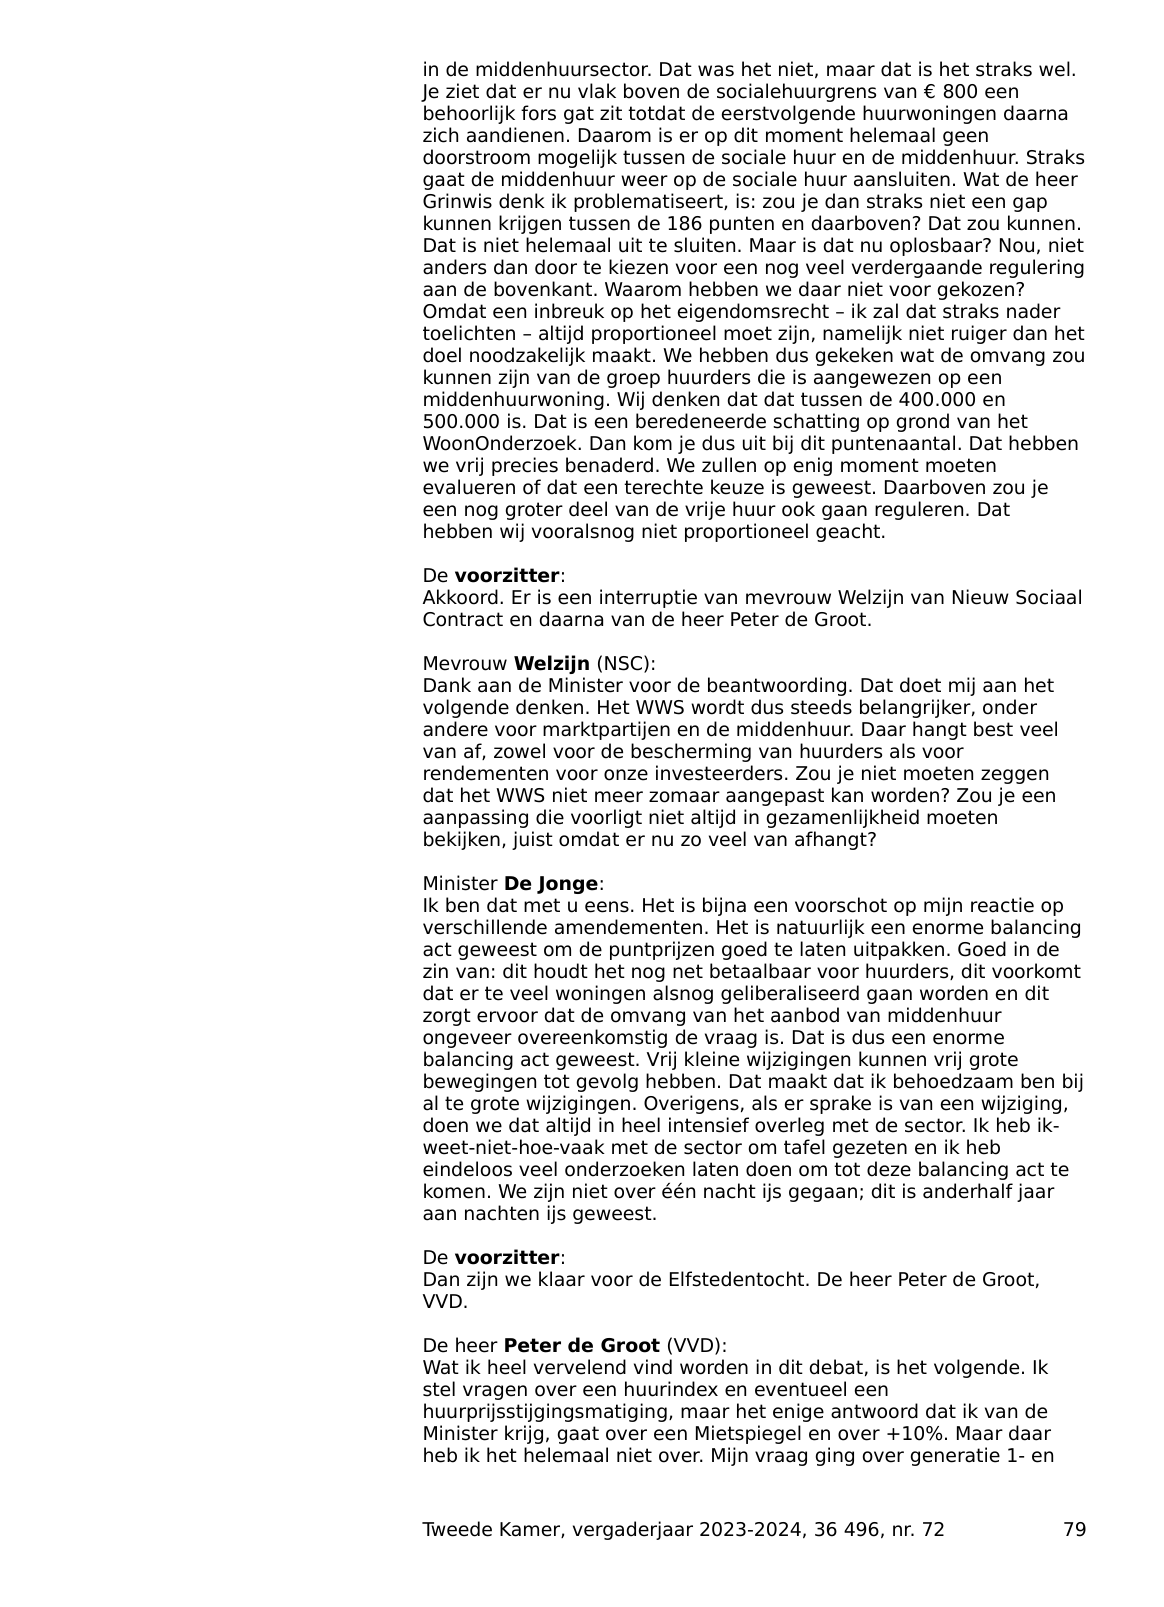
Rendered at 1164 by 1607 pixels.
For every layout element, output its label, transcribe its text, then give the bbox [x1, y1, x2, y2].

text Mevrouw Welzijn (NSC): [422, 653, 1087, 675]
text in de middenhuursector. Dat was het niet, maar dat is het straks wel. Je ziet dat er nu vlak boven de socialehuurgrens van € 800 een behoorlijk fors gat zit totdat de eerstvolgende huurwoningen daarna zich aandienen. Daarom is er op dit moment helemaal geen doorstroom mogelijk tussen de sociale huur en de middenhuur. Straks gaat de middenhuur weer op de sociale huur aansluiten. Wat de heer Grinwis denk ik problematiseert, is: zou je dan straks niet een gap kunnen krijgen tussen de 186 punten en daarboven? Dat zou kunnen. Dat is niet helemaal uit te sluiten. Maar is dat nu oplosbaar? Nou, niet anders dan door te kiezen voor een nog veel verdergaande regulering aan de bovenkant. Waarom hebben we daar niet voor gekozen? Omdat een inbreuk op het eigendomsrecht – ik zal dat straks nader toelichten – altijd proportioneel moet zijn, namelijk niet ruiger dan het doel noodzakelijk maakt. We hebben dus gekeken wat de omvang zou kunnen zijn van de groep huurders die is aangewezen op een middenhuurwoning. Wij denken dat dat tussen de 400.000 en 500.000 is. Dat is een beredeneerde schatting op grond van het WoonOnderzoek. Dan kom je dus uit bij dit puntenaantal. Dat hebben we vrij precies benaderd. We zullen op enig moment moeten evalueren of dat een terechte keuze is geweest. Daarboven zou je een nog groter deel van de vrije huur ook gaan reguleren. Dat hebben wij vooralsnog niet proportioneel geacht. [422, 59, 1087, 543]
text De voorzitter: [422, 1247, 1087, 1269]
text Dan zijn we klaar voor de Elfstedentocht. De heer Peter de Groot, VVD. [422, 1269, 1087, 1313]
text De heer Peter de Groot (VVD): [422, 1335, 1087, 1357]
text Wat ik heel vervelend vind worden in dit debat, is het volgende. Ik stel vragen over een huurindex en eventueel een huurprijsstijgingsmatiging, maar het enige antwoord dat ik van de Minister krijg, gaat over een Mietspiegel en over +10%. Maar daar heb ik het helemaal niet over. Mijn vraag ging over generatie 1- en [422, 1357, 1087, 1467]
text Akkoord. Er is een interruptie van mevrouw Welzijn van Nieuw Sociaal Contract en daarna van de heer Peter de Groot. [422, 587, 1087, 631]
text Ik ben dat met u eens. Het is bijna een voorschot op mijn reactie op verschillende amendementen. Het is natuurlijk een enorme balancing act geweest om de puntprijzen goed te laten uitpakken. Goed in de zin van: dit houdt het nog net betaalbaar voor huurders, dit voorkomt dat er te veel woningen alsnog geliberaliseerd gaan worden en dit zorgt ervoor dat de omvang van het aanbod van middenhuur ongeveer overeenkomstig de vraag is. Dat is dus een enorme balancing act geweest. Vrij kleine wijzigingen kunnen vrij grote bewegingen tot gevolg hebben. Dat maakt dat ik behoedzaam ben bij al te grote wijzigingen. Overigens, als er sprake is van een wijziging, doen we dat altijd in heel intensief overleg met de sector. Ik heb ik-weet-niet-hoe-vaak met de sector om tafel gezeten en ik heb eindeloos veel onderzoeken laten doen om tot deze balancing act te komen. We zijn niet over één nacht ijs gegaan; dit is anderhalf jaar aan nachten ijs geweest. [422, 895, 1087, 1224]
text Dank aan de Minister voor de beantwoording. Dat doet mij aan het volgende denken. Het WWS wordt dus steeds belangrijker, onder andere voor marktpartijen en de middenhuur. Daar hangt best veel van af, zowel voor de bescherming van huurders als voor rendementen voor onze investeerders. Zou je niet moeten zeggen dat het WWS niet meer zomaar aangepast kan worden? Zou je een aanpassing die voorligt niet altijd in gezamenlijkheid moeten bekijken, juist omdat er nu zo veel van afhangt? [422, 675, 1087, 851]
text De voorzitter: [422, 565, 1087, 587]
text Minister De Jonge: [422, 873, 1087, 895]
